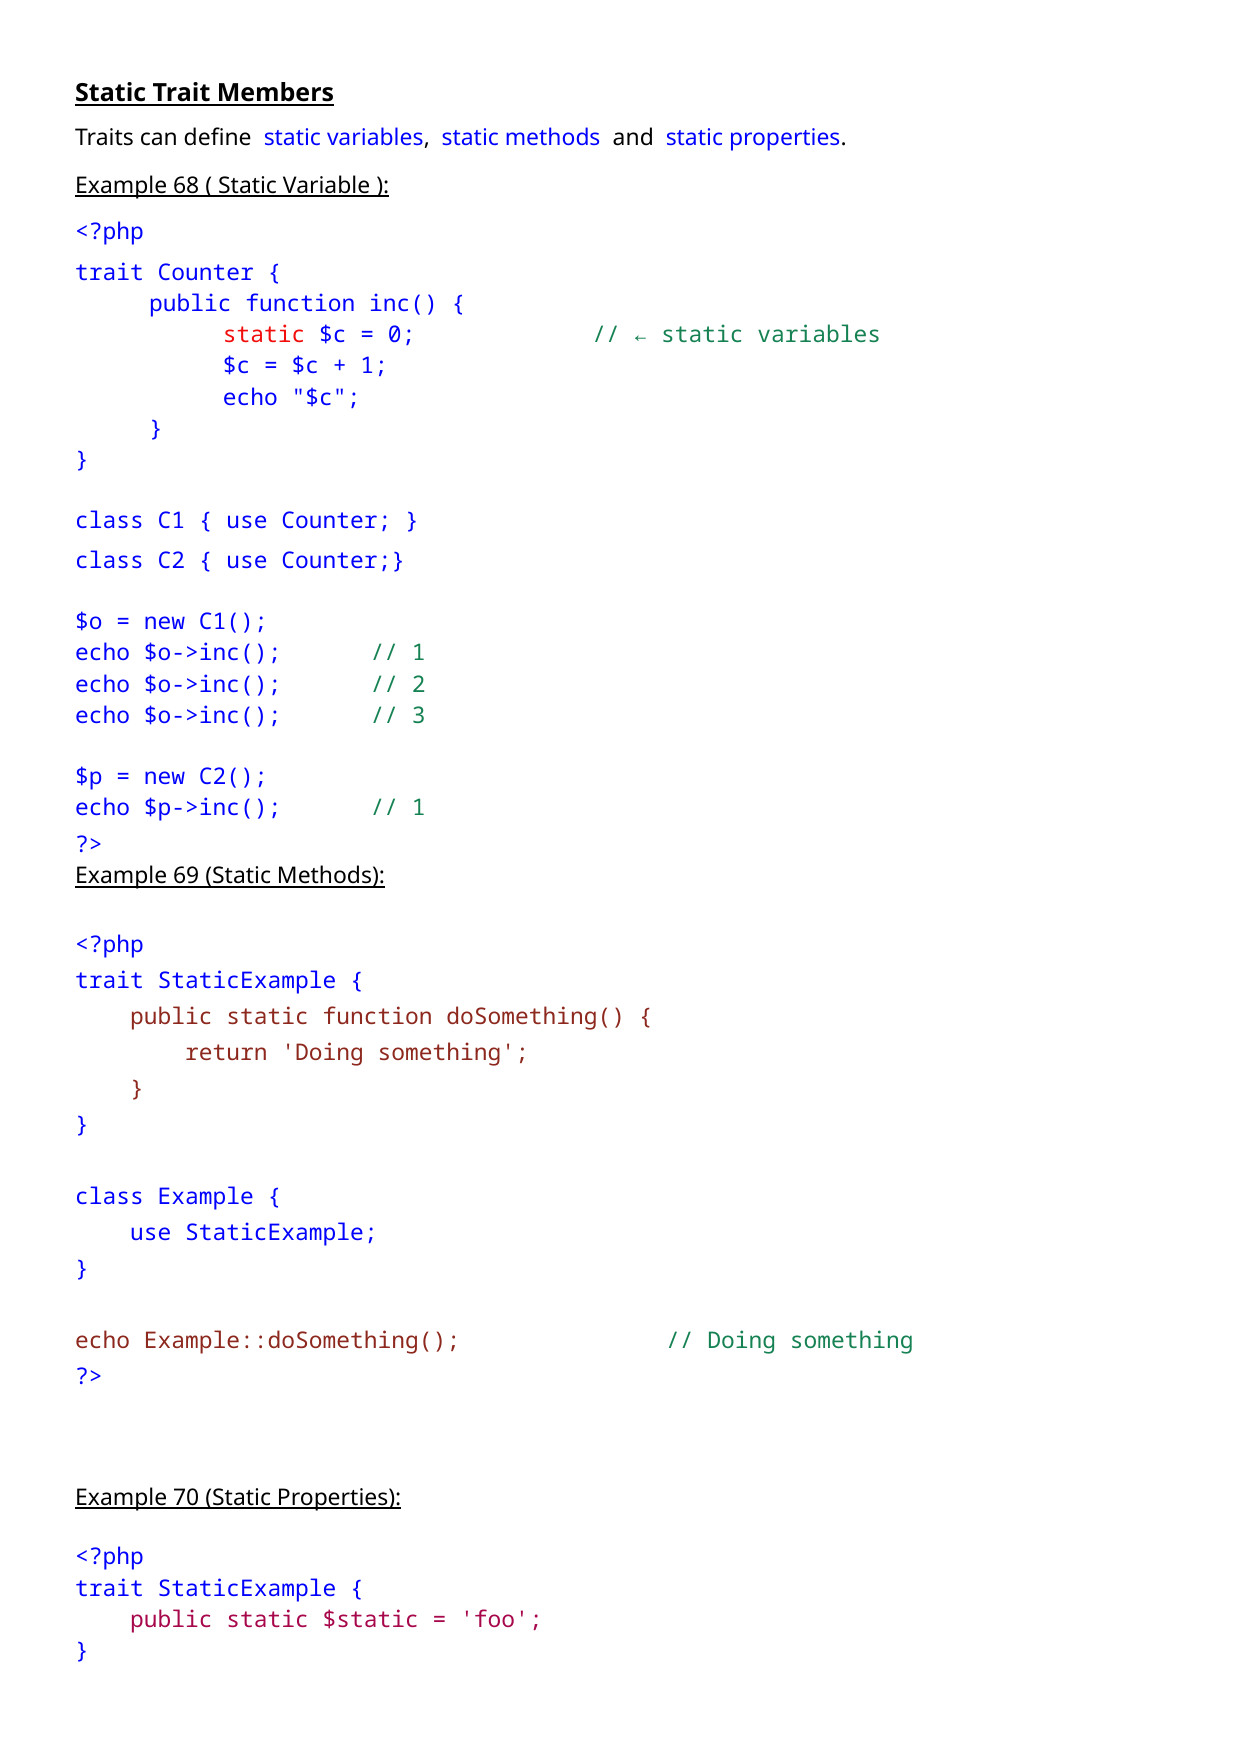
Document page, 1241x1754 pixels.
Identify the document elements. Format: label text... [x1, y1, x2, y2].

text $p = new C2(); [75, 760, 1166, 791]
text echo $o->inc(); // 2 [75, 667, 1166, 699]
text <?php trait StaticExample { public static function doSomething() { return 'Doing something'; } } class Example { use StaticExample; } echo Example::doSomething(); // Doing something ?> [75, 928, 1166, 1391]
text public function inc() { [75, 287, 1166, 318]
text trait Counter { [75, 255, 1166, 287]
text $c = $c + 1; [75, 349, 1166, 380]
text class C1 { use Counter; } [75, 504, 1166, 535]
text echo "$c"; [75, 380, 1166, 412]
text } [75, 412, 1166, 443]
text <?php trait StaticExample { public static $static = 'foo'; } [75, 1540, 1166, 1665]
text Traits can define static variables, static methods and static properties. [75, 121, 1166, 152]
text <?php [75, 215, 1166, 246]
text ?> [75, 828, 1166, 859]
text Example 69 (Static Methods): [75, 859, 1166, 891]
text echo $p->inc(); // 1 [75, 791, 1166, 822]
text echo $o->inc(); // 3 [75, 699, 1166, 730]
text } [75, 443, 1166, 474]
text class C2 { use Counter;} [75, 544, 1166, 575]
text Example 68 ( Static Variable ): [75, 169, 1166, 200]
text $o = new C1(); [75, 605, 1166, 636]
subtitle Static Trait Members [75, 75, 1166, 109]
text echo $o->inc(); // 1 [75, 636, 1166, 667]
text static $c = 0; // ← static variables [75, 318, 1166, 349]
text Example 70 (Static Properties): [75, 1481, 1166, 1512]
